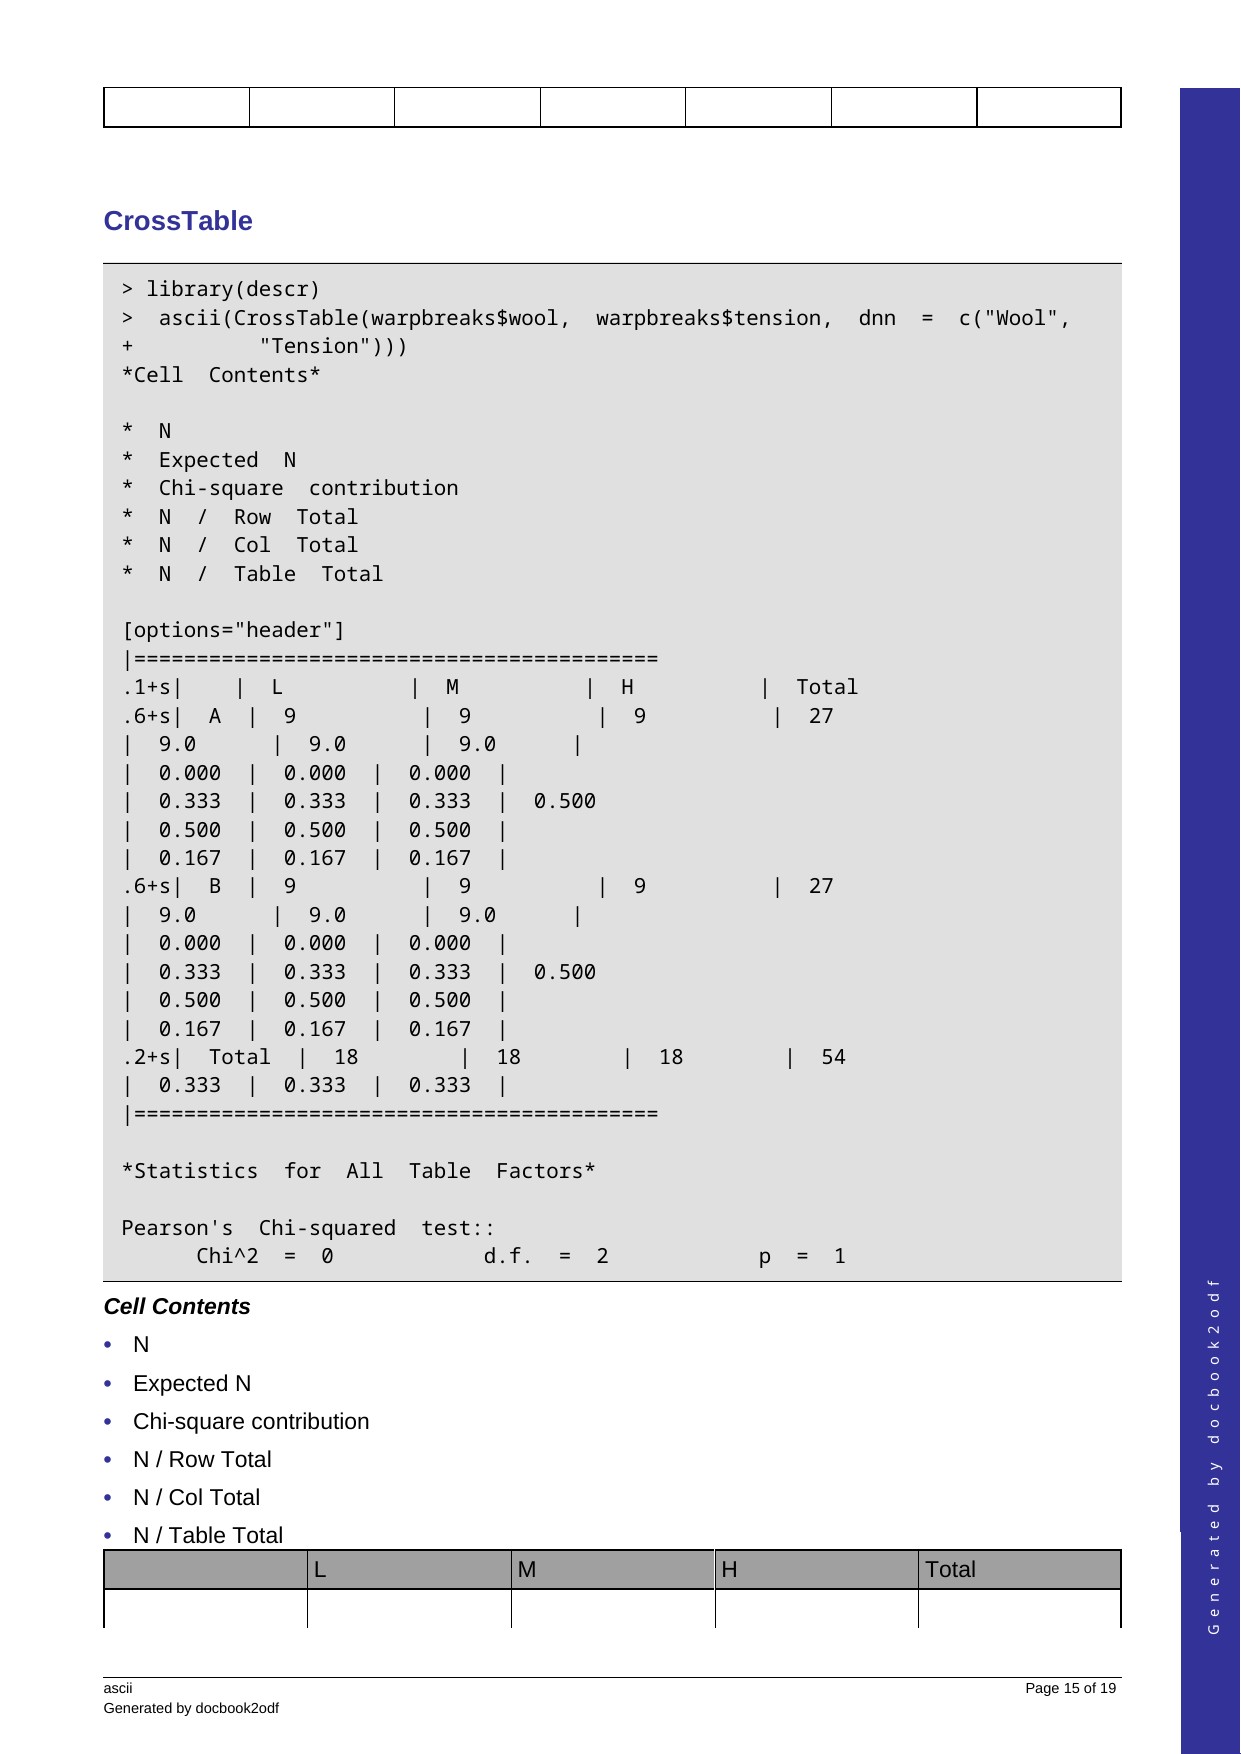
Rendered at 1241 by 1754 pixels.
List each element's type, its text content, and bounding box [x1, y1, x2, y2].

text | 0.333 | 0.333 | 0.333 | 0.500 [103, 957, 1122, 985]
list N / Row Total [103, 1446, 1122, 1472]
table_cell 9 [308, 1590, 511, 1628]
text * N / Table Total [103, 559, 1122, 587]
table_header [105, 1551, 307, 1588]
text > ascii(CrossTable(warpbreaks$wool, warpbreaks$tension, dnn = c("Wool", [103, 303, 1122, 331]
text [options="header"] [103, 616, 1122, 644]
table_cell 17 [832, 88, 976, 126]
text | 0.167 | 0.167 | 0.167 | [103, 1014, 1122, 1042]
table_cell 12 [978, 88, 1120, 126]
subtitle CrossTable [103, 204, 1122, 236]
text Pearson's Chi-squared test:: [103, 1213, 1122, 1229]
text | 0.500 | 0.500 | 0.500 | [103, 985, 1122, 1014]
text *Cell Contents* [103, 360, 1122, 388]
text | 0.333 | 0.333 | 0.333 | 0.500 [103, 786, 1122, 815]
text | 9.0 | 9.0 | 9.0 | [103, 900, 1122, 928]
table_cell 18 [686, 88, 831, 126]
text > library(descr) [103, 264, 1122, 303]
text * N / Row Total [103, 502, 1122, 530]
text * N / Col Total [103, 530, 1122, 559]
table_header H [716, 1551, 918, 1588]
text .2+s| Total | 18 | 18 | 18 | 54 [103, 1042, 1122, 1071]
list Expected N [103, 1369, 1122, 1396]
list N / Col Total [103, 1484, 1122, 1510]
text |========================================== [103, 644, 1122, 672]
text .1+s| | L | M | H | Total [103, 672, 1122, 701]
text + "Tension"))) [103, 331, 1122, 360]
table_cell % [105, 88, 249, 126]
text * Expected N [103, 445, 1122, 473]
list N / Table Total [103, 1522, 1122, 1548]
table_cell 9 [512, 1590, 714, 1628]
text | 0.500 | 0.500 | 0.500 | [103, 815, 1122, 843]
text Chi^2 = 0 d.f. = 2 p = 1 [103, 1229, 1122, 1281]
list N [103, 1331, 1122, 1358]
table_cell 27 [919, 1590, 1120, 1628]
table_cell 17 [250, 88, 394, 126]
text |========================================== [103, 1099, 1122, 1127]
text .6+s| B | 9 | 9 | 9 | 27 [103, 872, 1122, 900]
text | 0.167 | 0.167 | 0.167 | [103, 843, 1122, 872]
table_cell A [105, 1590, 307, 1628]
table_cell 9 [716, 1590, 918, 1628]
text * Chi-square contribution [103, 473, 1122, 502]
text .6+s| A | 9 | 9 | 9 | 27 [103, 701, 1122, 729]
table_header M [512, 1551, 714, 1588]
table_cell 17 [395, 88, 540, 126]
text | 9.0 | 9.0 | 9.0 | [103, 729, 1122, 758]
table_header L [308, 1551, 511, 1588]
table_cell 18 [541, 88, 685, 126]
text | 0.000 | 0.000 | 0.000 | [103, 928, 1122, 957]
text | 0.000 | 0.000 | 0.000 | [103, 758, 1122, 786]
text Cell Contents [103, 1293, 1122, 1320]
list Chi-square contribution [103, 1408, 1122, 1434]
text * N [103, 417, 1122, 445]
table_header Total [919, 1551, 1120, 1588]
text | 0.333 | 0.333 | 0.333 | [103, 1071, 1122, 1099]
text *Statistics for All Table Factors* [103, 1156, 1122, 1184]
